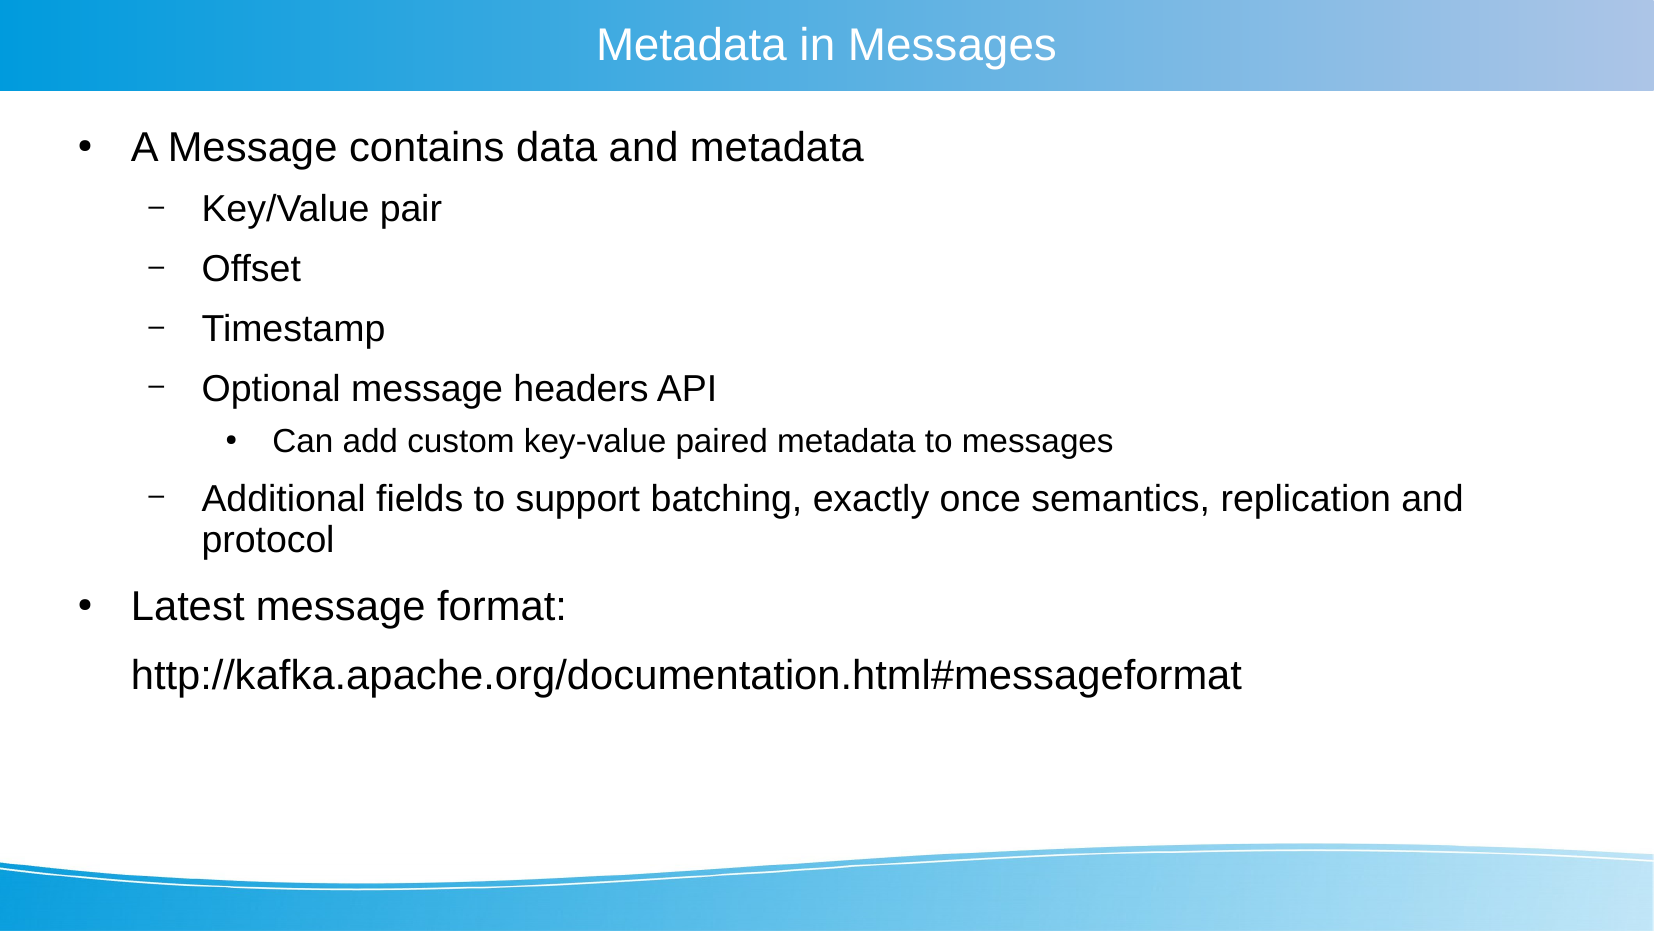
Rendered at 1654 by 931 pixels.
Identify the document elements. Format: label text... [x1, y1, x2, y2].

title Metadata in Messages [82, 5, 1571, 85]
picture [0, 843, 1654, 931]
list A Message contains data and metadata Key/Value pair Offset Timestamp Optional message headers API Can add custom key-value paired metadata to messages Additional fields to support batching, exactly once semantics, replication and protocol Latest message format: http://kafka.apache.org/documentation.html#messageformat [60, 123, 1591, 833]
